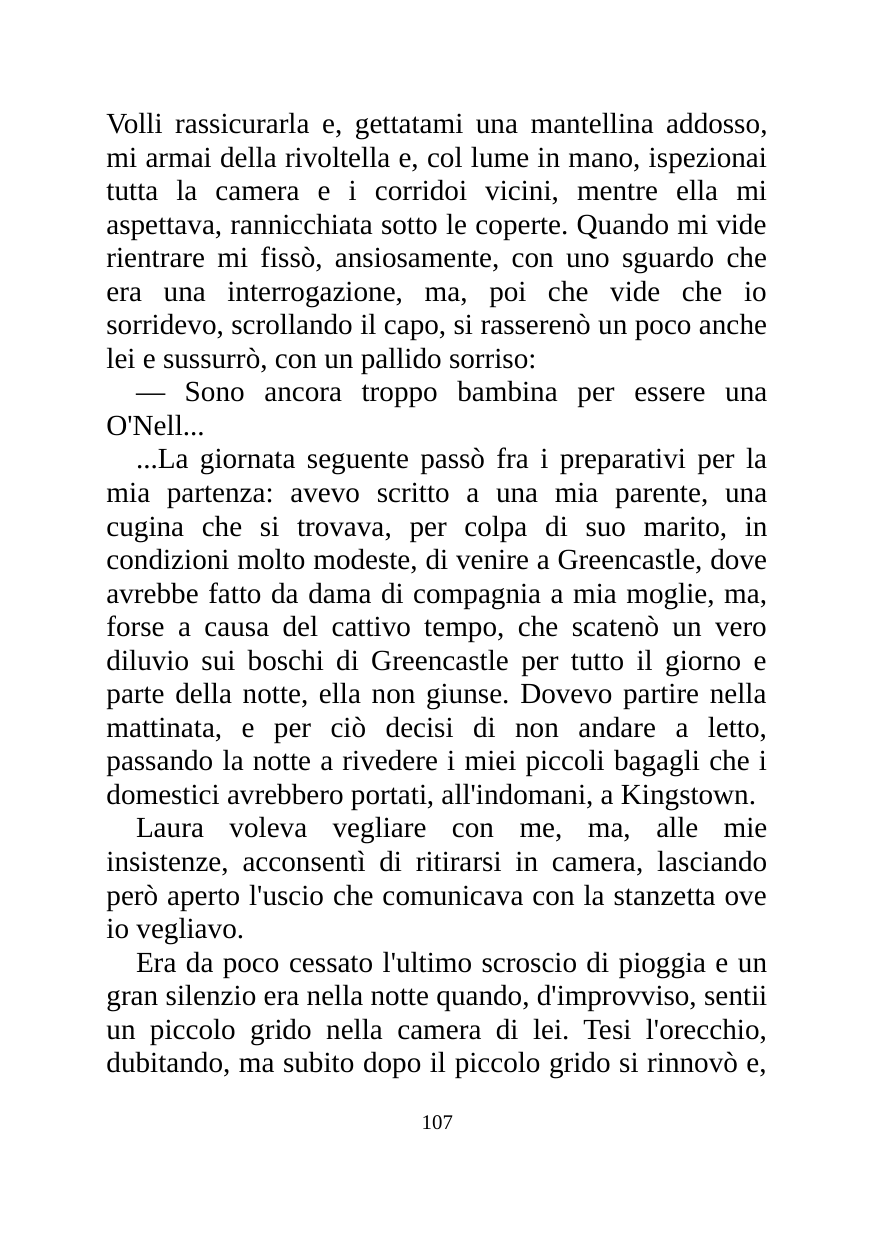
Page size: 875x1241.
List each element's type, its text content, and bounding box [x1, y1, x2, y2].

text Laura voleva vegliare con me, ma, alle mie insistenze, acconsentì di ritirarsi in camera, lasciando però aperto l'uscio che comunicava con la stanzetta ove io vegliavo. [106, 811, 768, 945]
text Volli rassicurarla e, gettatami una mantellina addosso, mi armai della rivoltella e, col lume in mano, ispezionai tutta la camera e i corridoi vicini, mentre ella mi aspettava, rannicchiata sotto le coperte. Quando mi vide rientrare mi fissò, ansiosamente, con uno sguardo che era una interrogazione, ma, poi che vide che io sorridevo, scrollando il capo, si rasserenò un poco anche lei e sussurrò, con un pallido sorriso: [106, 106, 768, 374]
text ...La giornata seguente passò fra i preparativi per la mia partenza: avevo scritto a una mia parente, una cugina che si trovava, per colpa di suo marito, in condizioni molto modeste, di venire a Greencastle, dove avrebbe fatto da dama di compagnia a mia moglie, ma, forse a causa del cattivo tempo, che scatenò un vero diluvio sui boschi di Greencastle per tutto il giorno e parte della notte, ella non giunse. Dovevo partire nella mattinata, e per ciò decisi di non andare a letto, passando la notte a rivedere i miei piccoli bagagli che i domestici avrebbero portati, all'indomani, a Kingstown. [106, 442, 768, 811]
text Era da poco cessato l'ultimo scroscio di pioggia e un gran silenzio era nella notte quando, d'improvviso, sentii un piccolo grido nella camera di lei. Tesi l'orecchio, dubitando, ma subito dopo il piccolo grido si rinnovò e, [106, 945, 768, 1079]
text — Sono ancora troppo bambina per essere una O'Nell... [106, 374, 768, 442]
